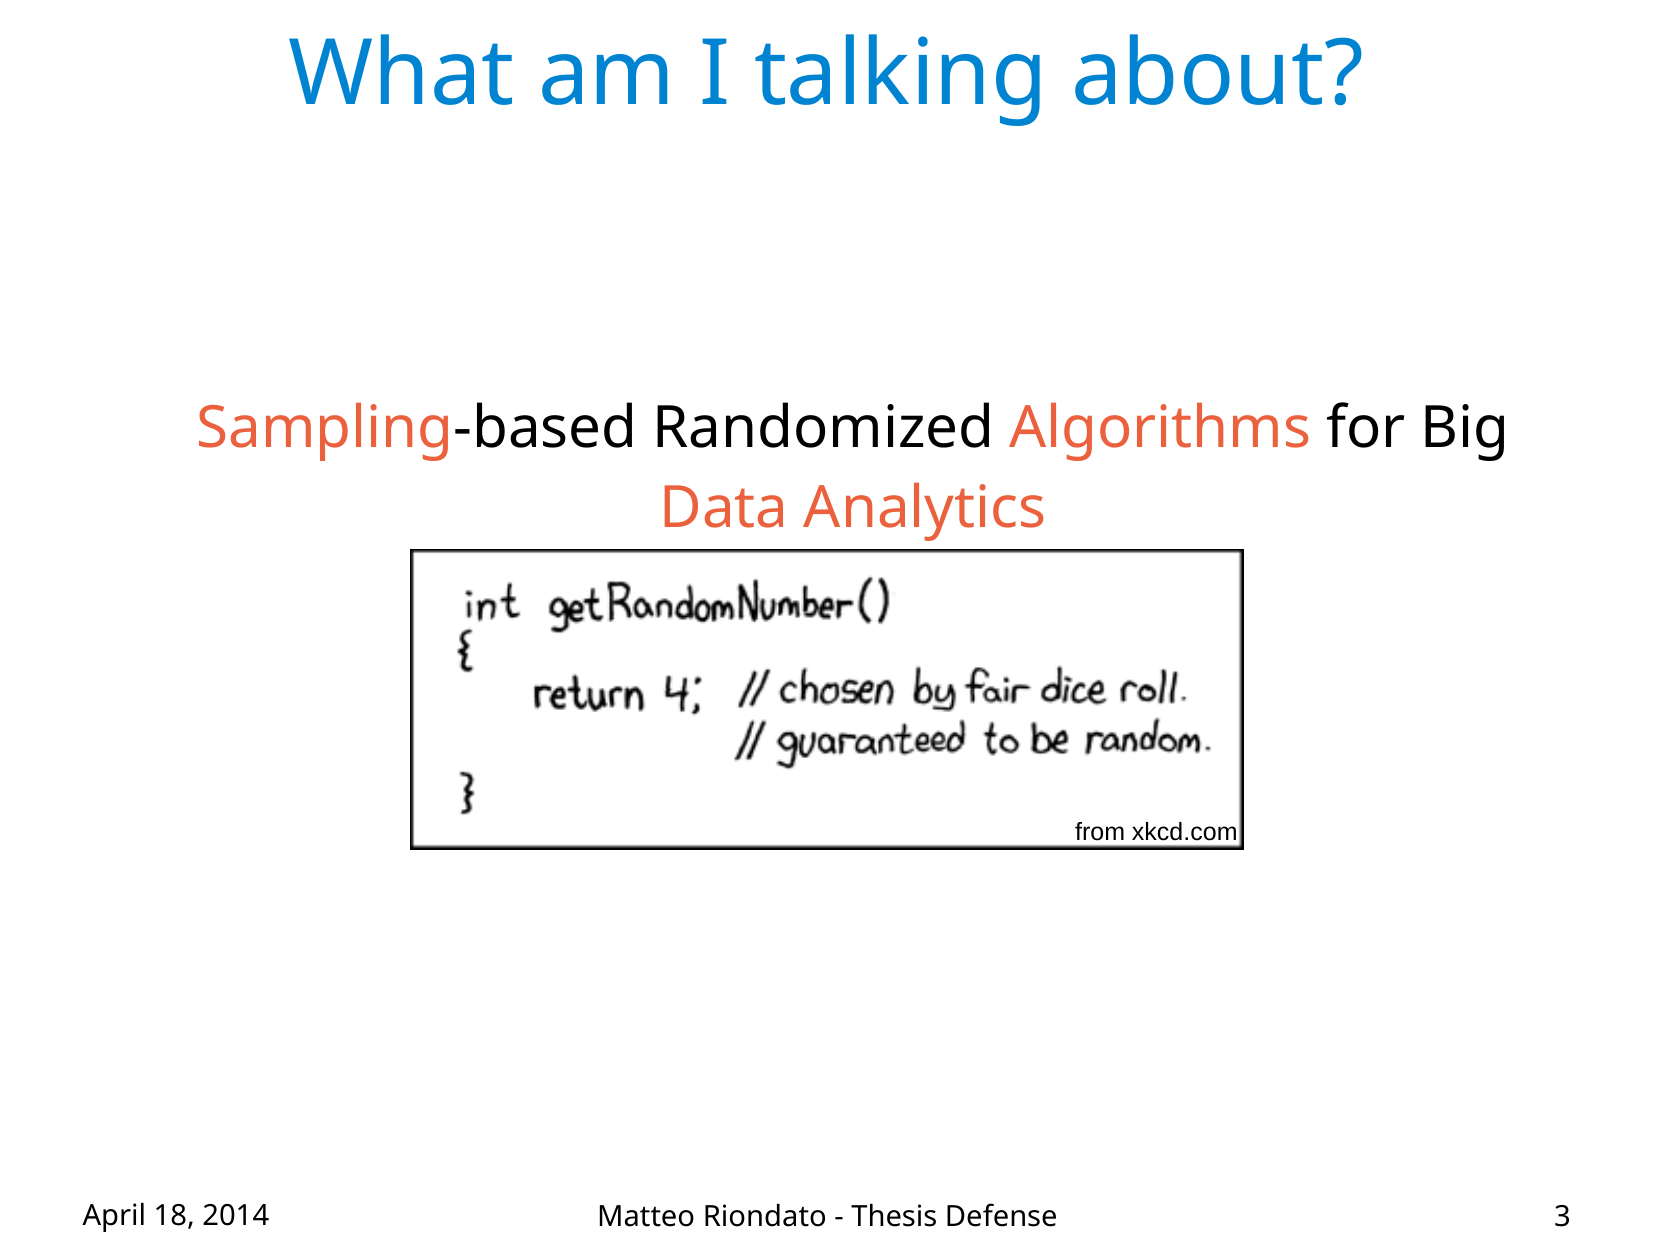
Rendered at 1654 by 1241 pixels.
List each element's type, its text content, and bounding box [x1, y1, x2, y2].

list Sampling-based Randomized Algorithms for Big Data Analytics [82, 180, 1571, 1186]
picture [410, 549, 1244, 850]
title What am I talking about? [82, 0, 1571, 139]
text_box from xkcd.com [1060, 810, 1253, 853]
